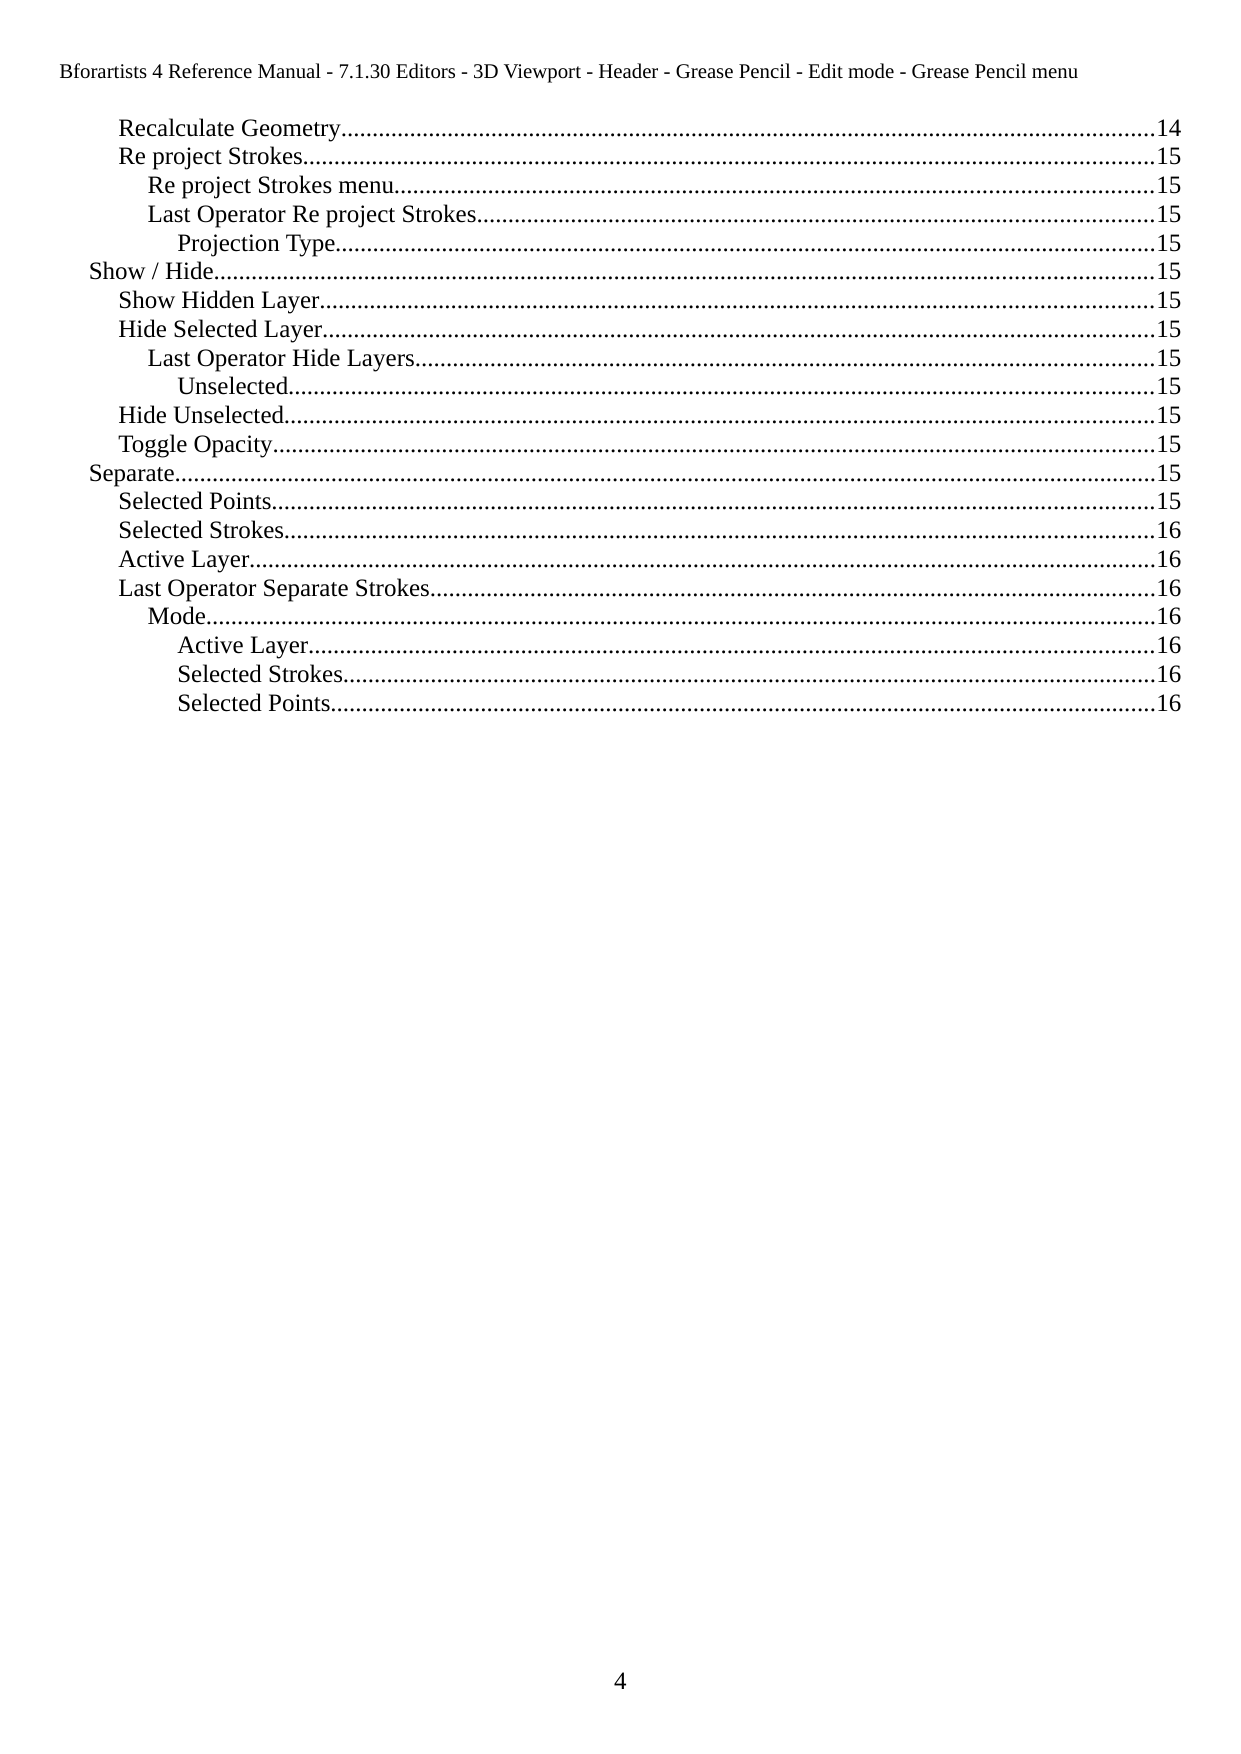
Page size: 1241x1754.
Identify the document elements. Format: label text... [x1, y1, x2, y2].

text Show / Hide 15 [88, 256, 1181, 285]
text Re project Strokes menu 15 [147, 170, 1181, 199]
text Selected Points 16 [177, 688, 1181, 716]
text Separate 15 [88, 458, 1181, 486]
text Hide Unselected 15 [118, 400, 1181, 429]
text Last Operator Hide Layers 15 [147, 343, 1181, 371]
text Toggle Opacity 15 [118, 429, 1181, 458]
text Hide Selected Layer 15 [118, 314, 1181, 343]
text Re project Strokes 15 [118, 141, 1181, 170]
text Unselected 15 [177, 371, 1181, 400]
text Show Hidden Layer 15 [118, 285, 1181, 314]
text Active Layer 16 [177, 630, 1181, 659]
text Projection Type 15 [177, 228, 1181, 256]
text Last Operator Separate Strokes 16 [118, 573, 1181, 601]
text Mode 16 [147, 601, 1181, 630]
text Selected Points 15 [118, 486, 1181, 515]
text Last Operator Re project Strokes 15 [147, 199, 1181, 228]
text Recalculate Geometry 14 [118, 113, 1181, 141]
text Selected Strokes 16 [177, 659, 1181, 688]
text Active Layer 16 [118, 544, 1181, 573]
text Selected Strokes 16 [118, 515, 1181, 544]
